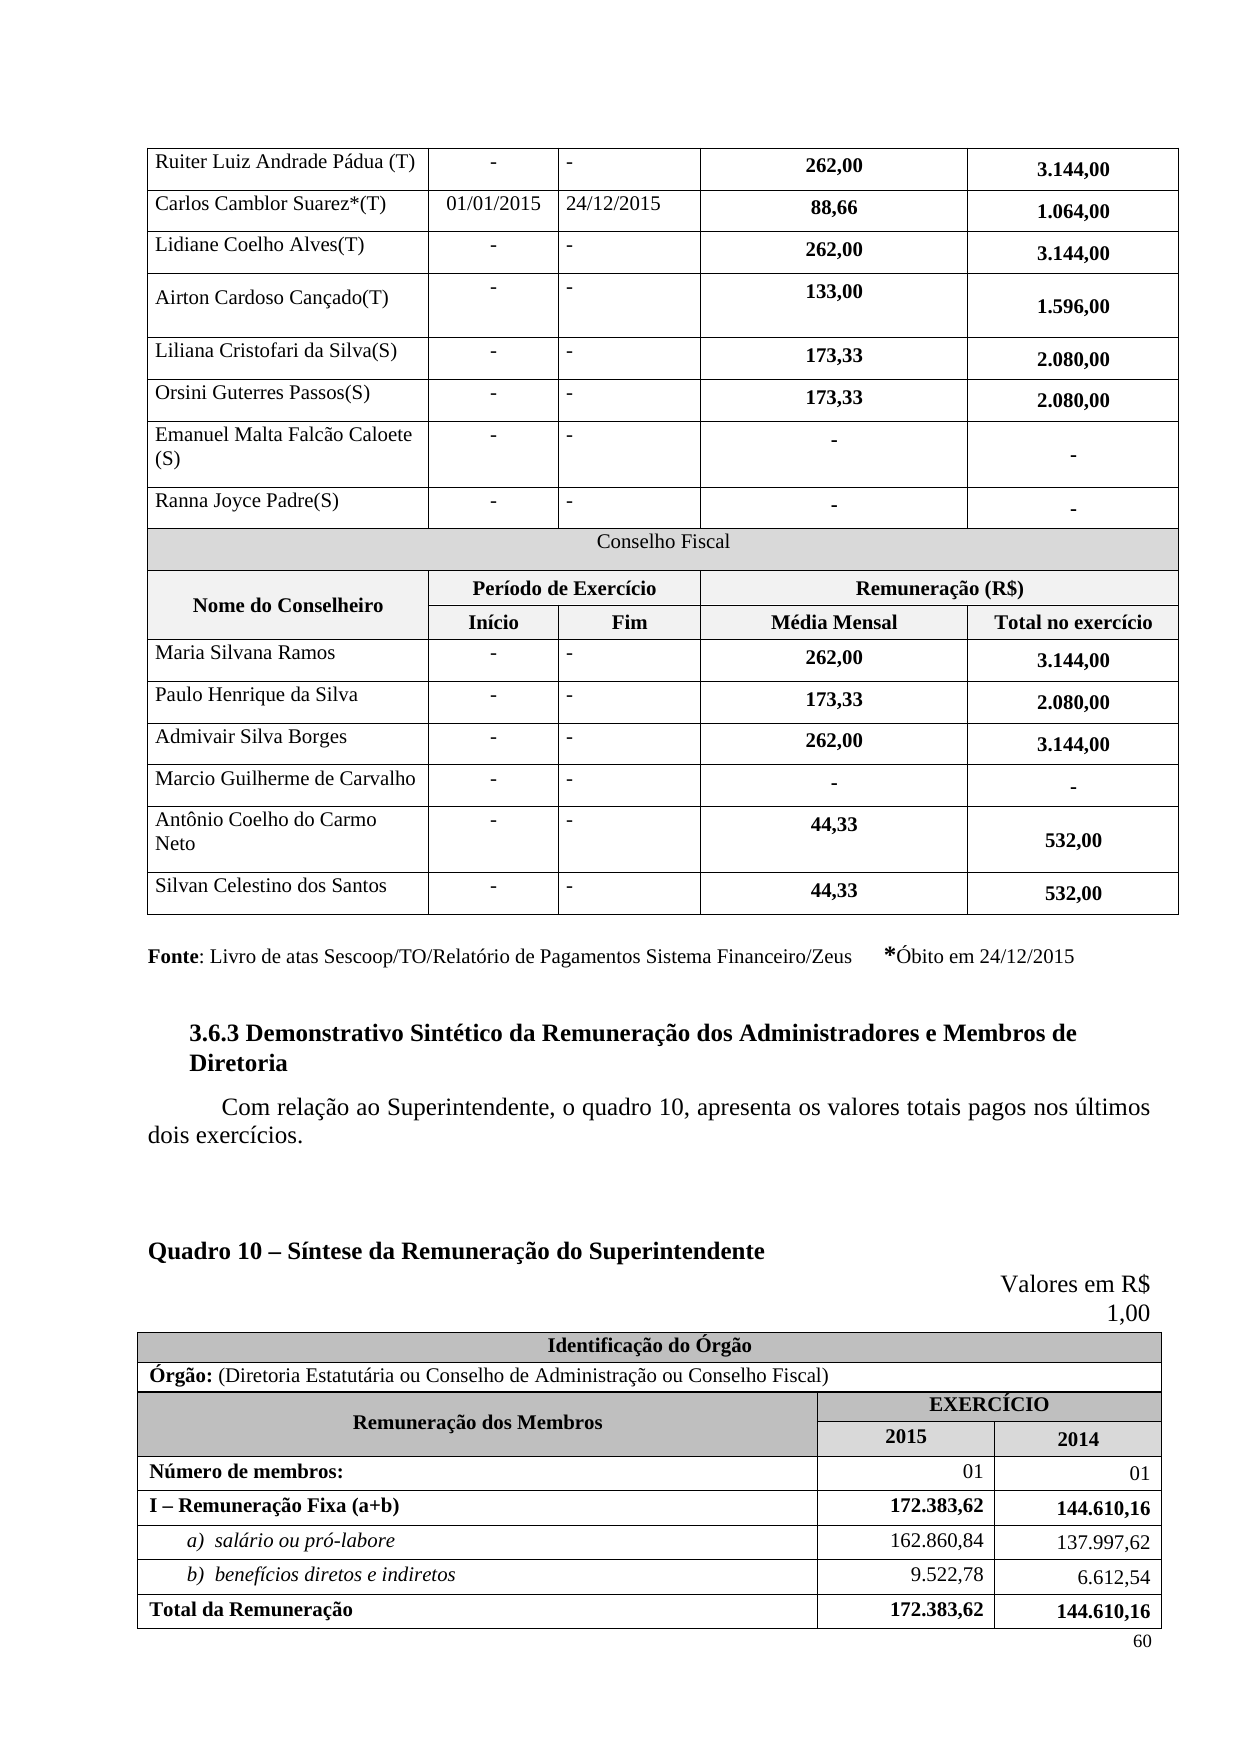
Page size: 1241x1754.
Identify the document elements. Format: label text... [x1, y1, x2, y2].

table_cell - [429, 338, 558, 379]
table_cell - [429, 488, 558, 528]
table_cell 3.144,00 [968, 149, 1178, 189]
table_cell 2.080,00 [968, 338, 1178, 379]
table_header [138, 1265, 969, 1332]
table_cell Emanuel Malta Falcão Caloete (S) [148, 422, 428, 487]
table_cell Marcio Guilherme de Carvalho [148, 765, 428, 806]
table_cell - [701, 422, 967, 487]
table_cell Média Mensal [701, 606, 967, 639]
table_cell - [429, 807, 558, 872]
table_cell Remuneração (R$) [701, 571, 1178, 604]
table_cell 88,66 [701, 191, 967, 231]
table_cell 2.080,00 [968, 380, 1178, 421]
table_cell 3.144,00 [968, 724, 1178, 764]
table_cell - [429, 422, 558, 487]
subtitle 3.6.3 Demonstrativo Sintético da Remuneração dos Administradores e Membros de Diretoria [189, 1018, 1152, 1077]
table_cell - [429, 640, 558, 681]
table_cell - [701, 765, 967, 806]
table_cell EXERCÍCIO [818, 1393, 1161, 1421]
table_cell - [559, 380, 700, 421]
table_cell - [559, 232, 700, 273]
text Fonte: Livro de atas Sescoop/TO/Relatório de Pagamentos Sistema Financeiro/Zeus *Óbito em 24/12/2015 [148, 940, 1152, 968]
table_cell Liliana Cristofari da Silva(S) [148, 338, 428, 379]
table_cell I – Remuneração Fixa (a+b) [138, 1491, 817, 1524]
table_cell Nome do Conselheiro [148, 571, 428, 639]
text Com relação ao Superintendente, o quadro 10, apresenta os valores totais pagos nos últimos dois exercícios. [148, 1092, 1152, 1149]
table_header Valores em R$ 1,00 [969, 1265, 1161, 1332]
table_cell Paulo Henrique da Silva [148, 682, 428, 723]
table_cell 532,00 [968, 807, 1178, 872]
table_cell - [701, 488, 967, 528]
table_cell 44,33 [701, 873, 967, 914]
table_cell Fim [559, 606, 700, 639]
table_cell Total da Remuneração [138, 1595, 817, 1628]
table_cell - [429, 682, 558, 723]
table_cell 2.080,00 [968, 682, 1178, 723]
table_cell Período de Exercício [429, 571, 700, 604]
table_cell - [559, 640, 700, 681]
table_cell - [559, 807, 700, 872]
table_cell Admivair Silva Borges [148, 724, 428, 764]
table_cell 01/01/2015 [429, 191, 558, 231]
table_cell b) benefícios diretos e indiretos [138, 1560, 817, 1593]
table_cell Identificação do Órgão [138, 1333, 1161, 1362]
table_cell - [429, 724, 558, 764]
table_cell Carlos Camblor Suarez*(T) [148, 191, 428, 231]
table_cell - [429, 765, 558, 806]
table_cell Conselho Fiscal [148, 529, 1178, 570]
table_cell 262,00 [701, 724, 967, 764]
table_cell 2015 [818, 1422, 994, 1456]
table_cell - [968, 765, 1178, 806]
table_cell - [429, 149, 558, 189]
table_cell Ranna Joyce Padre(S) [148, 488, 428, 528]
table_cell - [559, 274, 700, 337]
table_cell Lidiane Coelho Alves(T) [148, 232, 428, 273]
table_cell Total no exercício [968, 606, 1178, 639]
table_cell Início [429, 606, 558, 639]
table_cell 1.596,00 [968, 274, 1178, 337]
table_cell 137.997,62 [995, 1526, 1161, 1559]
table_cell 173,33 [701, 338, 967, 379]
text Quadro 10 – Síntese da Remuneração do Superintendente [148, 1236, 1152, 1265]
table_cell Orsini Guterres Passos(S) [148, 380, 428, 421]
table_cell 144.610,16 [995, 1491, 1161, 1524]
table_cell - [429, 232, 558, 273]
table_cell 173,33 [701, 682, 967, 723]
table_cell 162.860,84 [818, 1526, 994, 1559]
table_cell 172.383,62 [818, 1491, 994, 1524]
table_cell Número de membros: [138, 1457, 817, 1490]
table_cell 532,00 [968, 873, 1178, 914]
table_cell a) salário ou pró-labore [138, 1526, 817, 1559]
table_cell - [559, 682, 700, 723]
table_cell 133,00 [701, 274, 967, 337]
table_cell - [559, 873, 700, 914]
table_cell Antônio Coelho do Carmo Neto [148, 807, 428, 872]
table_cell 173,33 [701, 380, 967, 421]
table_cell 01 [995, 1457, 1161, 1490]
table_cell 2014 [995, 1422, 1161, 1456]
table_cell Silvan Celestino dos Santos [148, 873, 428, 914]
table_cell 9.522,78 [818, 1560, 994, 1593]
table_cell 6.612,54 [995, 1560, 1161, 1593]
table_cell - [559, 724, 700, 764]
table_cell - [559, 149, 700, 189]
table_cell - [429, 274, 558, 337]
table_cell - [559, 765, 700, 806]
table_cell - [429, 380, 558, 421]
table_cell Maria Silvana Ramos [148, 640, 428, 681]
table_cell Remuneração dos Membros [138, 1393, 817, 1456]
table_cell 144.610,16 [995, 1595, 1161, 1628]
table_cell 262,00 [701, 149, 967, 189]
table_cell - [559, 488, 700, 528]
table_cell 262,00 [701, 232, 967, 273]
table_cell 1.064,00 [968, 191, 1178, 231]
table_cell 44,33 [701, 807, 967, 872]
table_cell 262,00 [701, 640, 967, 681]
table_cell - [559, 422, 700, 487]
table_cell 3.144,00 [968, 640, 1178, 681]
table_cell 172.383,62 [818, 1595, 994, 1628]
table_cell Airton Cardoso Cançado(T) [148, 274, 428, 337]
table_cell - [968, 488, 1178, 528]
table_cell 01 [818, 1457, 994, 1490]
table_cell 24/12/2015 [559, 191, 700, 231]
table_cell - [559, 338, 700, 379]
table_cell Órgão: (Diretoria Estatutária ou Conselho de Administração ou Conselho Fiscal) [138, 1363, 1161, 1391]
table_cell Ruiter Luiz Andrade Pádua (T) [148, 149, 428, 189]
table_cell - [968, 422, 1178, 487]
table_cell 3.144,00 [968, 232, 1178, 273]
table_cell - [429, 873, 558, 914]
